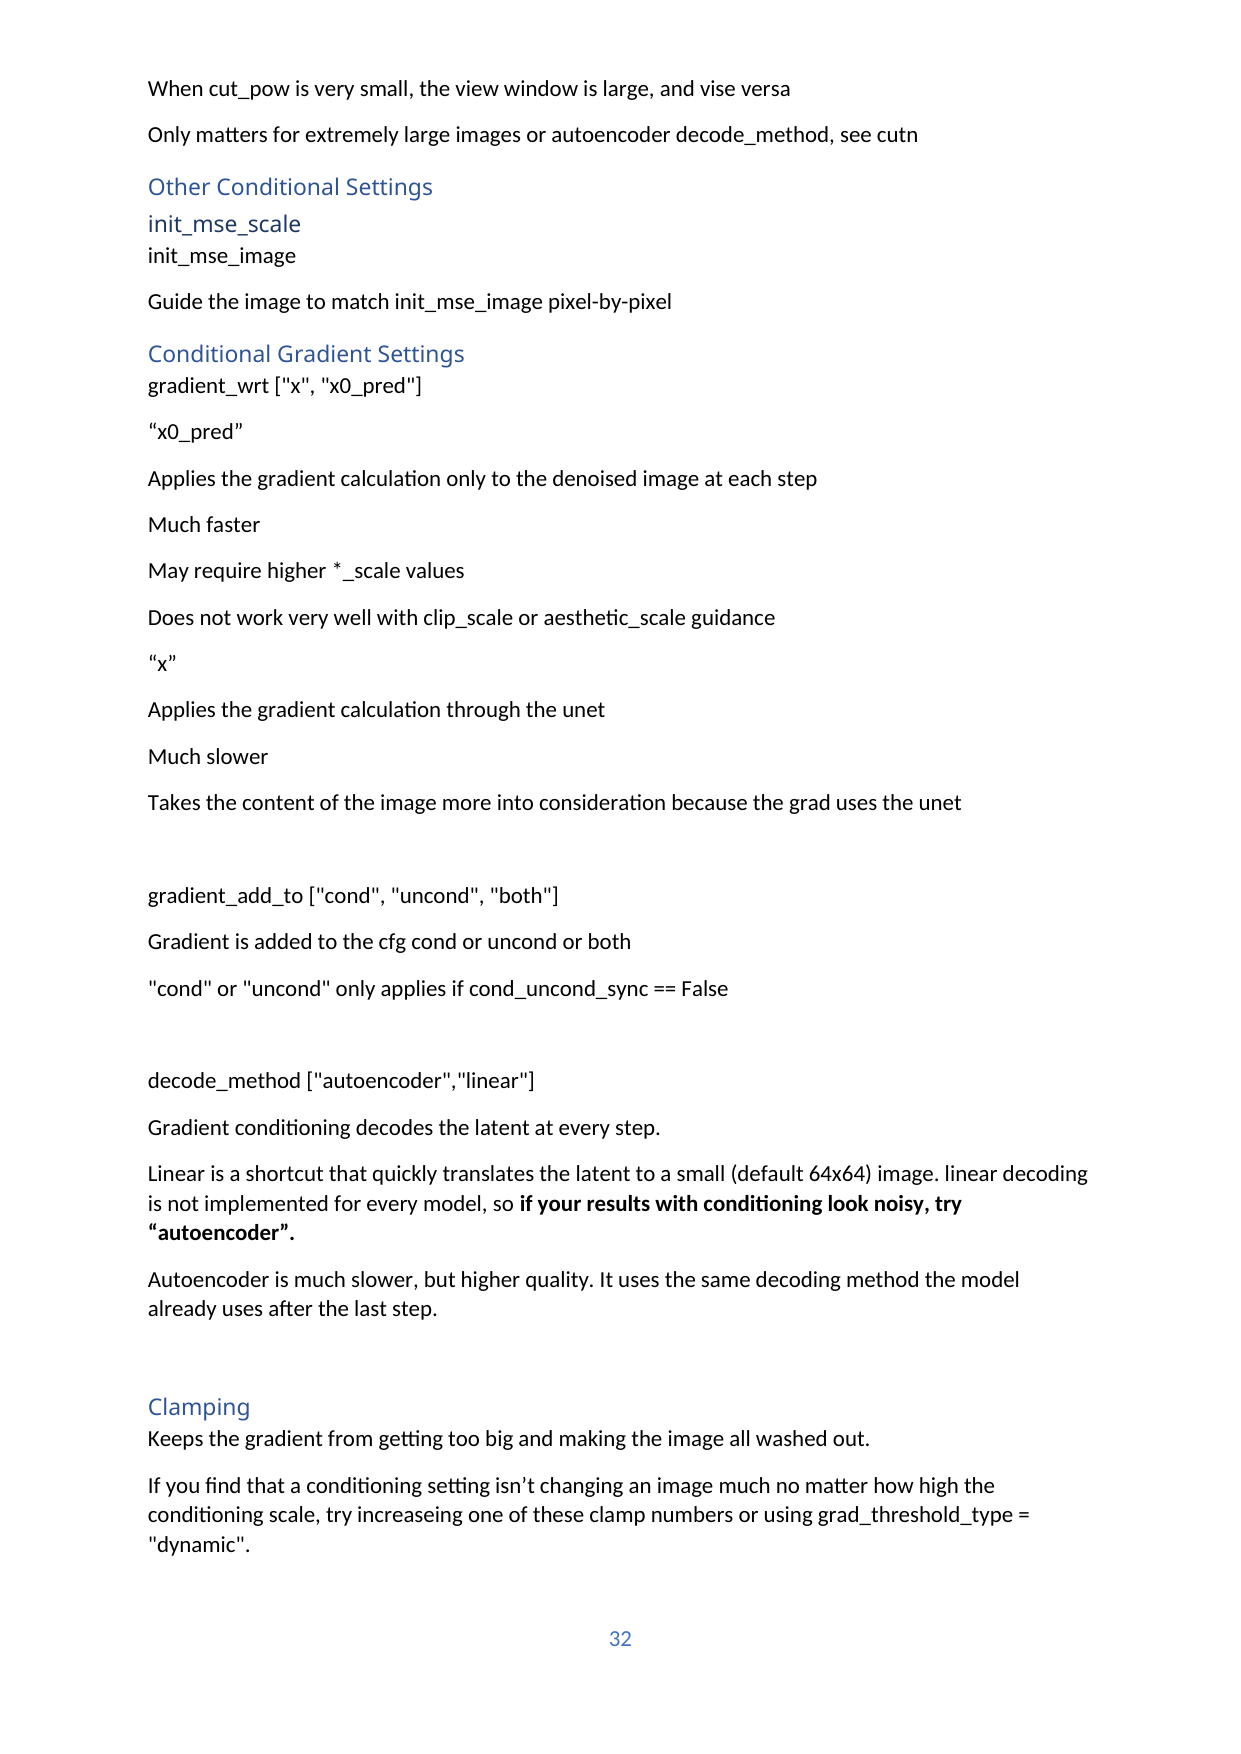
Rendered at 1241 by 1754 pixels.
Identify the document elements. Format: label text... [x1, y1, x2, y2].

subtitle Conditional Gradient Settings [148, 338, 1093, 369]
text gradient_wrt ["x", "x0_pred"] [148, 371, 1093, 399]
subtitle init_mse_scale [148, 208, 1093, 239]
text Only matters for extremely large images or autoencoder decode_method, see cutn [148, 120, 1093, 148]
text May require higher *_scale values [148, 556, 1093, 584]
text init_mse_image [148, 241, 1093, 269]
text Much faster [148, 510, 1093, 538]
text Gradient is added to the cfg cond or uncond or both [148, 927, 1093, 955]
text When cut_pow is very small, the view window is large, and vise versa [148, 74, 1093, 102]
text "cond" or "uncond" only applies if cond_uncond_sync == False [148, 974, 1093, 1002]
text Applies the gradient calculation only to the denoised image at each step [148, 464, 1093, 492]
text If you find that a conditioning setting isn’t changing an image much no matter how high the conditioning scale, try increaseing one of these clamp numbers or using grad_threshold_type = "dynamic". [148, 1471, 1093, 1558]
text Autoencoder is much slower, but higher quality. It uses the same decoding method the model already uses after the last step. [148, 1265, 1093, 1322]
text Does not work very well with clip_scale or aesthetic_scale guidance [148, 603, 1093, 631]
subtitle Clamping [148, 1391, 1093, 1423]
subtitle Other Conditional Settings [148, 171, 1093, 202]
text decode_method ["autoencoder","linear"] [148, 1066, 1093, 1094]
text gradient_add_to ["cond", "uncond", "both"] [148, 881, 1093, 909]
text Applies the gradient calculation through the unet [148, 696, 1093, 723]
text Much slower [148, 742, 1093, 770]
text Guide the image to match init_mse_image pixel-by-pixel [148, 287, 1093, 315]
text Gradient conditioning decodes the latent at every step. [148, 1113, 1093, 1141]
text Linear is a shortcut that quickly translates the latent to a small (default 64x64) image. linear decoding is not implemented for every model, so if your results with conditioning look noisy, try “autoencoder”. [148, 1159, 1093, 1246]
text “x0_pred” [148, 417, 1093, 445]
text Takes the content of the image more into consideration because the grad uses the unet [148, 788, 1093, 816]
text “x” [148, 649, 1093, 677]
text Keeps the gradient from getting too big and making the image all washed out. [148, 1424, 1093, 1452]
